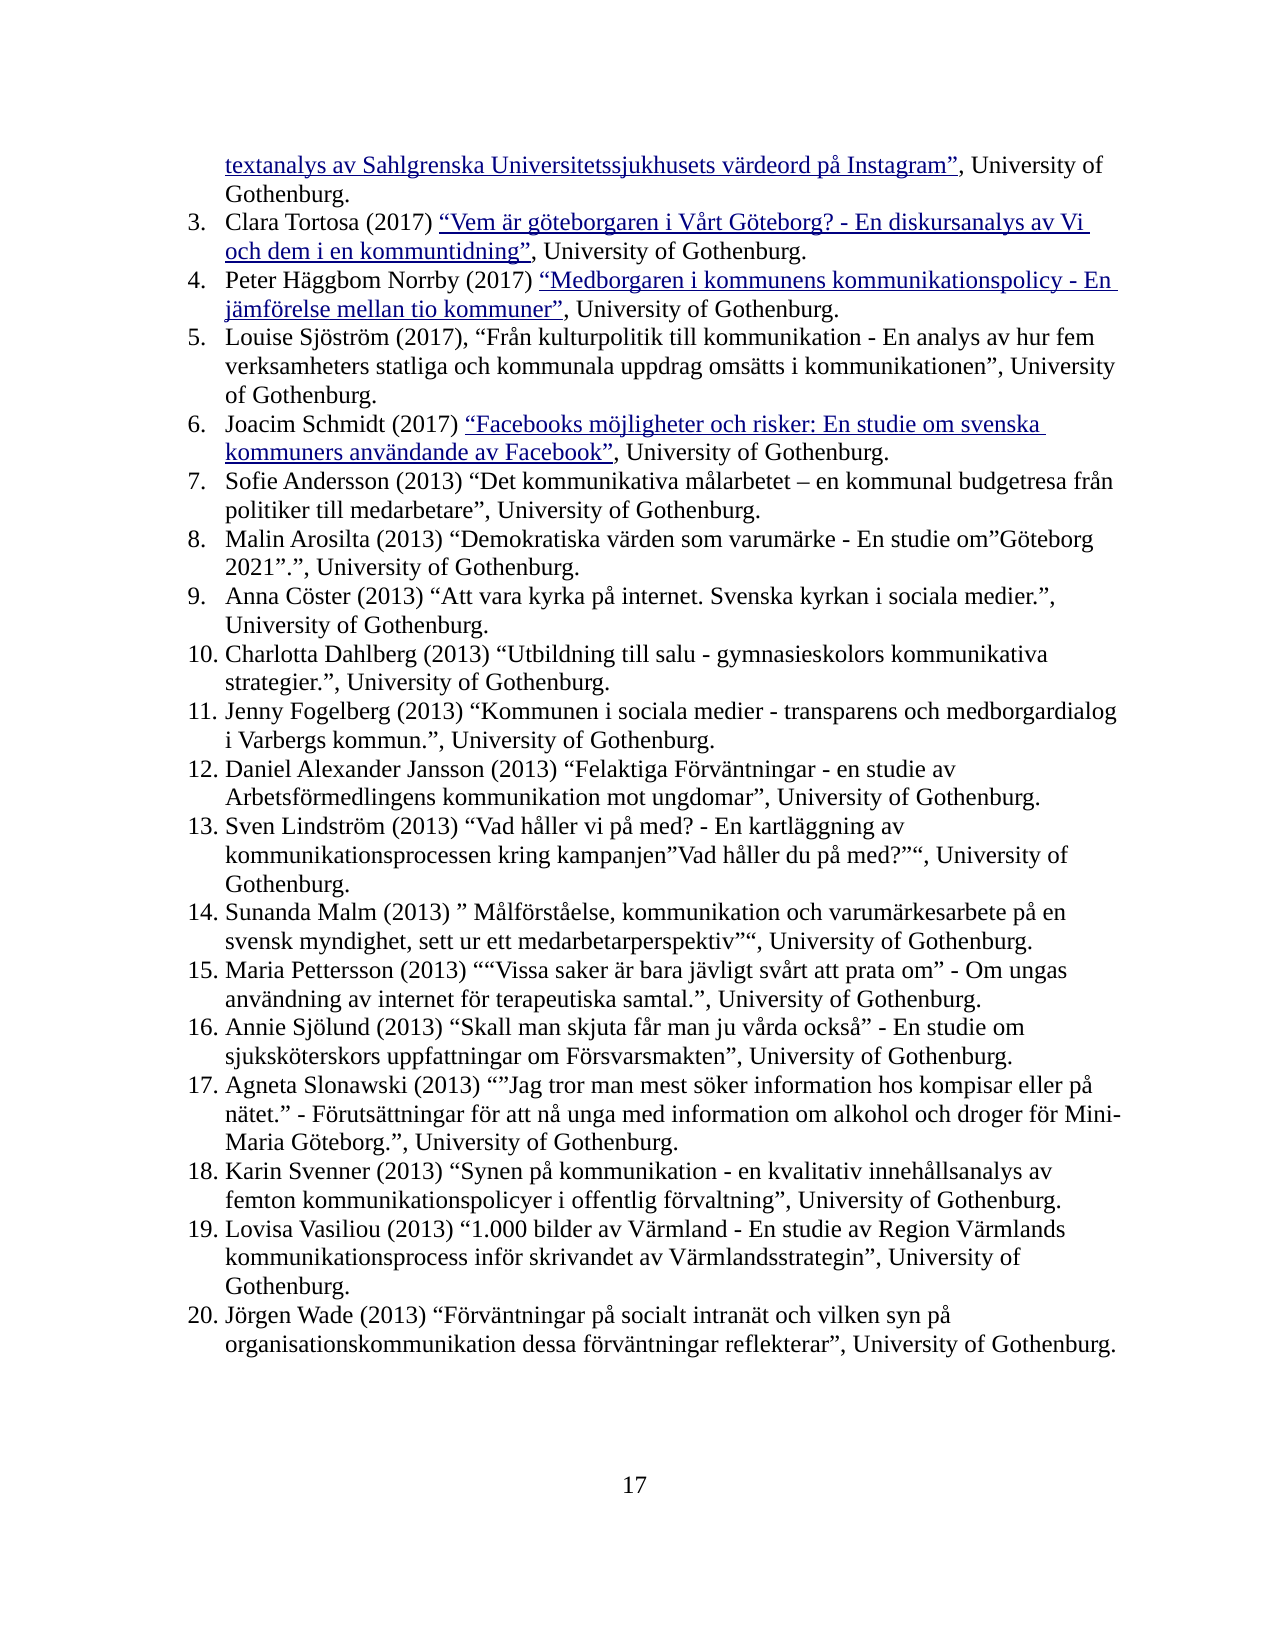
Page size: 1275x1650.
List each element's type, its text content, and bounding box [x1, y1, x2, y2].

list Charlotta Dahlberg (2013) “Utbildning till salu - gymnasieskolors kommunikativa strategier.”, University of Gothenburg. [187, 639, 1125, 696]
list Daniel Alexander Jansson (2013) “Felaktiga Förväntningar - en studie av Arbetsförmedlingens kommunikation mot ungdomar”, University of Gothenburg. [187, 754, 1125, 811]
list Maria Pettersson (2013) ““Vissa saker är bara jävligt svårt att prata om” - Om ungas användning av internet för terapeutiska samtal.”, University of Gothenburg. [187, 955, 1125, 1012]
list Annie Sjölund (2013) “Skall man skjuta får man ju vårda också” - En studie om sjuksköterskors uppfattningar om Försvarsmakten”, University of Gothenburg. [187, 1012, 1125, 1070]
list Jörgen Wade (2013) “Förväntningar på socialt intranät och vilken syn på organisationskommunikation dessa förväntningar reflekterar”, University of Gothenburg. [187, 1300, 1125, 1357]
list Karin Svenner (2013) “Synen på kommunikation - en kvalitativ innehållsanalys av femton kommunikationspolicyer i offentlig förvaltning”, University of Gothenburg. [187, 1156, 1125, 1214]
list Jenny Fogelberg (2013) “Kommunen i sociala medier - transparens och medborgardialog i Varbergs kommun.”, University of Gothenburg. [187, 696, 1125, 754]
list Joacim Schmidt (2017) “Facebooks möjligheter och risker: En studie om svenska kommuners användande av Facebook”, University of Gothenburg. [187, 409, 1125, 466]
list Sunanda Malm (2013) ” Målförståelse, kommunikation och varumärkesarbete på en svensk myndighet, sett ur ett medarbetarperspektiv”“, University of Gothenburg. [187, 897, 1125, 955]
list Louise Sjöström (2017), “Från kulturpolitik till kommunikation - En analys av hur fem verksamheters statliga och kommunala uppdrag omsätts i kommunikationen”, University of Gothenburg. [187, 322, 1125, 409]
list Malin Arosilta (2013) “Demokratiska värden som varumärke - En studie om”Göteborg 2021”.”, University of Gothenburg. [187, 524, 1125, 581]
list textanalys av Sahlgrenska Universitetssjukhusets värdeord på Instagram”, University of Gothenburg. [187, 150, 1125, 207]
list Sven Lindström (2013) “Vad håller vi på med? - En kartläggning av kommunikationsprocessen kring kampanjen”Vad håller du på med?”“, University of Gothenburg. [187, 811, 1125, 897]
list Clara Tortosa (2017) “Vem är göteborgaren i Vårt Göteborg? - En diskursanalys av Vi och dem i en kommuntidning”, University of Gothenburg. [187, 207, 1125, 265]
list Sofie Andersson (2013) “Det kommunikativa målarbetet – en kommunal budgetresa från politiker till medarbetare”, University of Gothenburg. [187, 466, 1125, 524]
list Lovisa Vasiliou (2013) “1.000 bilder av Värmland - En studie av Region Värmlands kommunikationsprocess inför skrivandet av Värmlandsstrategin”, University of Gothenburg. [187, 1214, 1125, 1300]
list Peter Häggbom Norrby (2017) “Medborgaren i kommunens kommunikationspolicy - En jämförelse mellan tio kommuner”, University of Gothenburg. [187, 265, 1125, 322]
list Agneta Slonawski (2013) “”Jag tror man mest söker information hos kompisar eller på nätet.” - Förutsättningar för att nå unga med information om alkohol och droger för Mini-Maria Göteborg.”, University of Gothenburg. [187, 1070, 1125, 1156]
list Anna Cöster (2013) “Att vara kyrka på internet. Svenska kyrkan i sociala medier.”, University of Gothenburg. [187, 581, 1125, 639]
